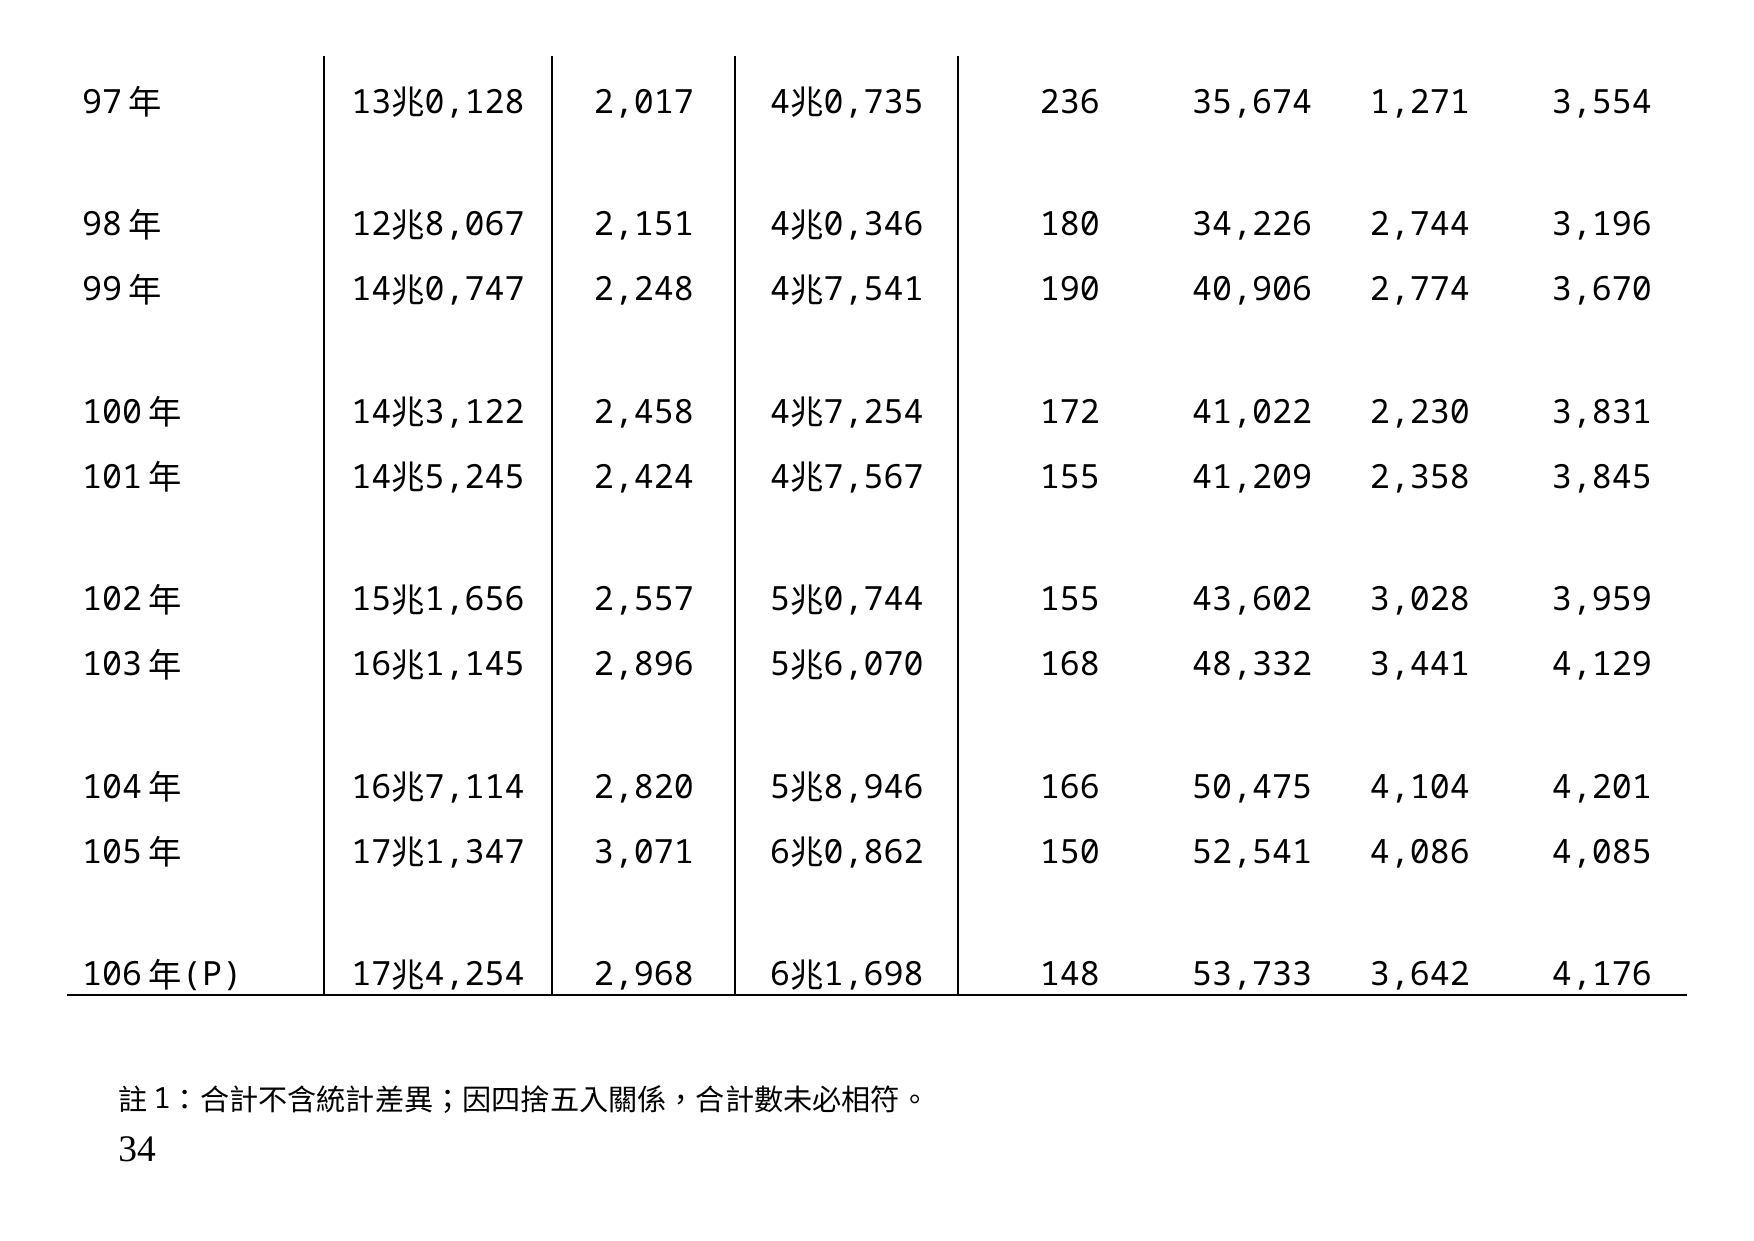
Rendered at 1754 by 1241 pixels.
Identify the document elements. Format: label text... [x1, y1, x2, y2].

table_cell 5兆6,070 [736, 619, 957, 686]
table_cell 3,028 [1323, 499, 1516, 618]
table_cell 16兆1,145 [325, 619, 551, 686]
table_cell 2,968 [553, 874, 734, 993]
table_cell 190 [959, 244, 1181, 311]
table_cell 41,022 [1181, 311, 1322, 431]
table_cell 2,017 [553, 56, 734, 123]
table_cell 5兆8,946 [736, 686, 957, 806]
table_cell 97年 [67, 56, 323, 123]
table_cell 236 [959, 56, 1181, 123]
table_cell 2,424 [553, 431, 734, 498]
table_cell 50,475 [1181, 686, 1322, 806]
table_cell 3,071 [553, 806, 734, 873]
table_cell 168 [959, 619, 1181, 686]
table_cell 1,271 [1323, 56, 1516, 123]
table_cell 105年 [67, 806, 323, 873]
table_cell 3,831 [1516, 311, 1687, 431]
table_cell 13兆0,128 [325, 56, 551, 123]
table_cell 4,201 [1516, 686, 1687, 806]
table_cell 5兆0,744 [736, 499, 957, 618]
table_cell 104年 [67, 686, 323, 806]
table_cell 3,196 [1516, 124, 1687, 243]
table_cell 2,230 [1323, 311, 1516, 431]
table_cell 172 [959, 311, 1181, 431]
table_cell 4兆7,254 [736, 311, 957, 431]
table_cell 4兆7,567 [736, 431, 957, 498]
table_cell 4,176 [1516, 874, 1687, 993]
table_cell 4,085 [1516, 806, 1687, 873]
table_cell 155 [959, 499, 1181, 618]
table_cell 3,845 [1516, 431, 1687, 498]
table_cell 2,151 [553, 124, 734, 243]
table_cell 16兆7,114 [325, 686, 551, 806]
table_cell 2,458 [553, 311, 734, 431]
table_cell 3,441 [1323, 619, 1516, 686]
table_cell 4兆0,346 [736, 124, 957, 243]
table_cell 3,642 [1323, 874, 1516, 993]
table_cell 48,332 [1181, 619, 1322, 686]
table_cell 53,733 [1181, 874, 1322, 993]
table_cell 148 [959, 874, 1181, 993]
table_cell 52,541 [1181, 806, 1322, 873]
table_cell 99年 [67, 244, 323, 311]
table_cell 2,358 [1323, 431, 1516, 498]
table_cell 4兆0,735 [736, 56, 957, 123]
table_cell 34,226 [1181, 124, 1322, 243]
table_cell 2,774 [1323, 244, 1516, 311]
table_cell 14兆5,245 [325, 431, 551, 498]
table_cell 155 [959, 431, 1181, 498]
table_cell 17兆1,347 [325, 806, 551, 873]
table_cell 2,744 [1323, 124, 1516, 243]
table_cell 43,602 [1181, 499, 1322, 618]
table_cell 14兆3,122 [325, 311, 551, 431]
table_cell 150 [959, 806, 1181, 873]
table_cell 15兆1,656 [325, 499, 551, 618]
table_cell 2,820 [553, 686, 734, 806]
table_cell 4兆7,541 [736, 244, 957, 311]
table_cell 12兆8,067 [325, 124, 551, 243]
table_cell 35,674 [1181, 56, 1322, 123]
table_cell 2,896 [553, 619, 734, 686]
table_cell 98年 [67, 124, 323, 243]
table_cell 14兆0,747 [325, 244, 551, 311]
table_cell 166 [959, 686, 1181, 806]
table_cell 102年 [67, 499, 323, 618]
text 註1：合計不含統計差異；因四捨五入關係，合計數未必相符。 [118, 1056, 1636, 1118]
table_cell 41,209 [1181, 431, 1322, 498]
table_cell 4,129 [1516, 619, 1687, 686]
table_cell 6兆1,698 [736, 874, 957, 993]
table_cell 17兆4,254 [325, 874, 551, 993]
table_cell 180 [959, 124, 1181, 243]
table_cell 4,086 [1323, 806, 1516, 873]
table_cell 6兆0,862 [736, 806, 957, 873]
table_cell 3,554 [1516, 56, 1687, 123]
table_cell 2,248 [553, 244, 734, 311]
table_cell 100年 [67, 311, 323, 431]
table_cell 106年(P) [67, 874, 323, 993]
table_cell 40,906 [1181, 244, 1322, 311]
table_cell 103年 [67, 619, 323, 686]
table_cell 2,557 [553, 499, 734, 618]
table_cell 3,670 [1516, 244, 1687, 311]
table_cell 3,959 [1516, 499, 1687, 618]
table_cell 101年 [67, 431, 323, 498]
table_cell 4,104 [1323, 686, 1516, 806]
